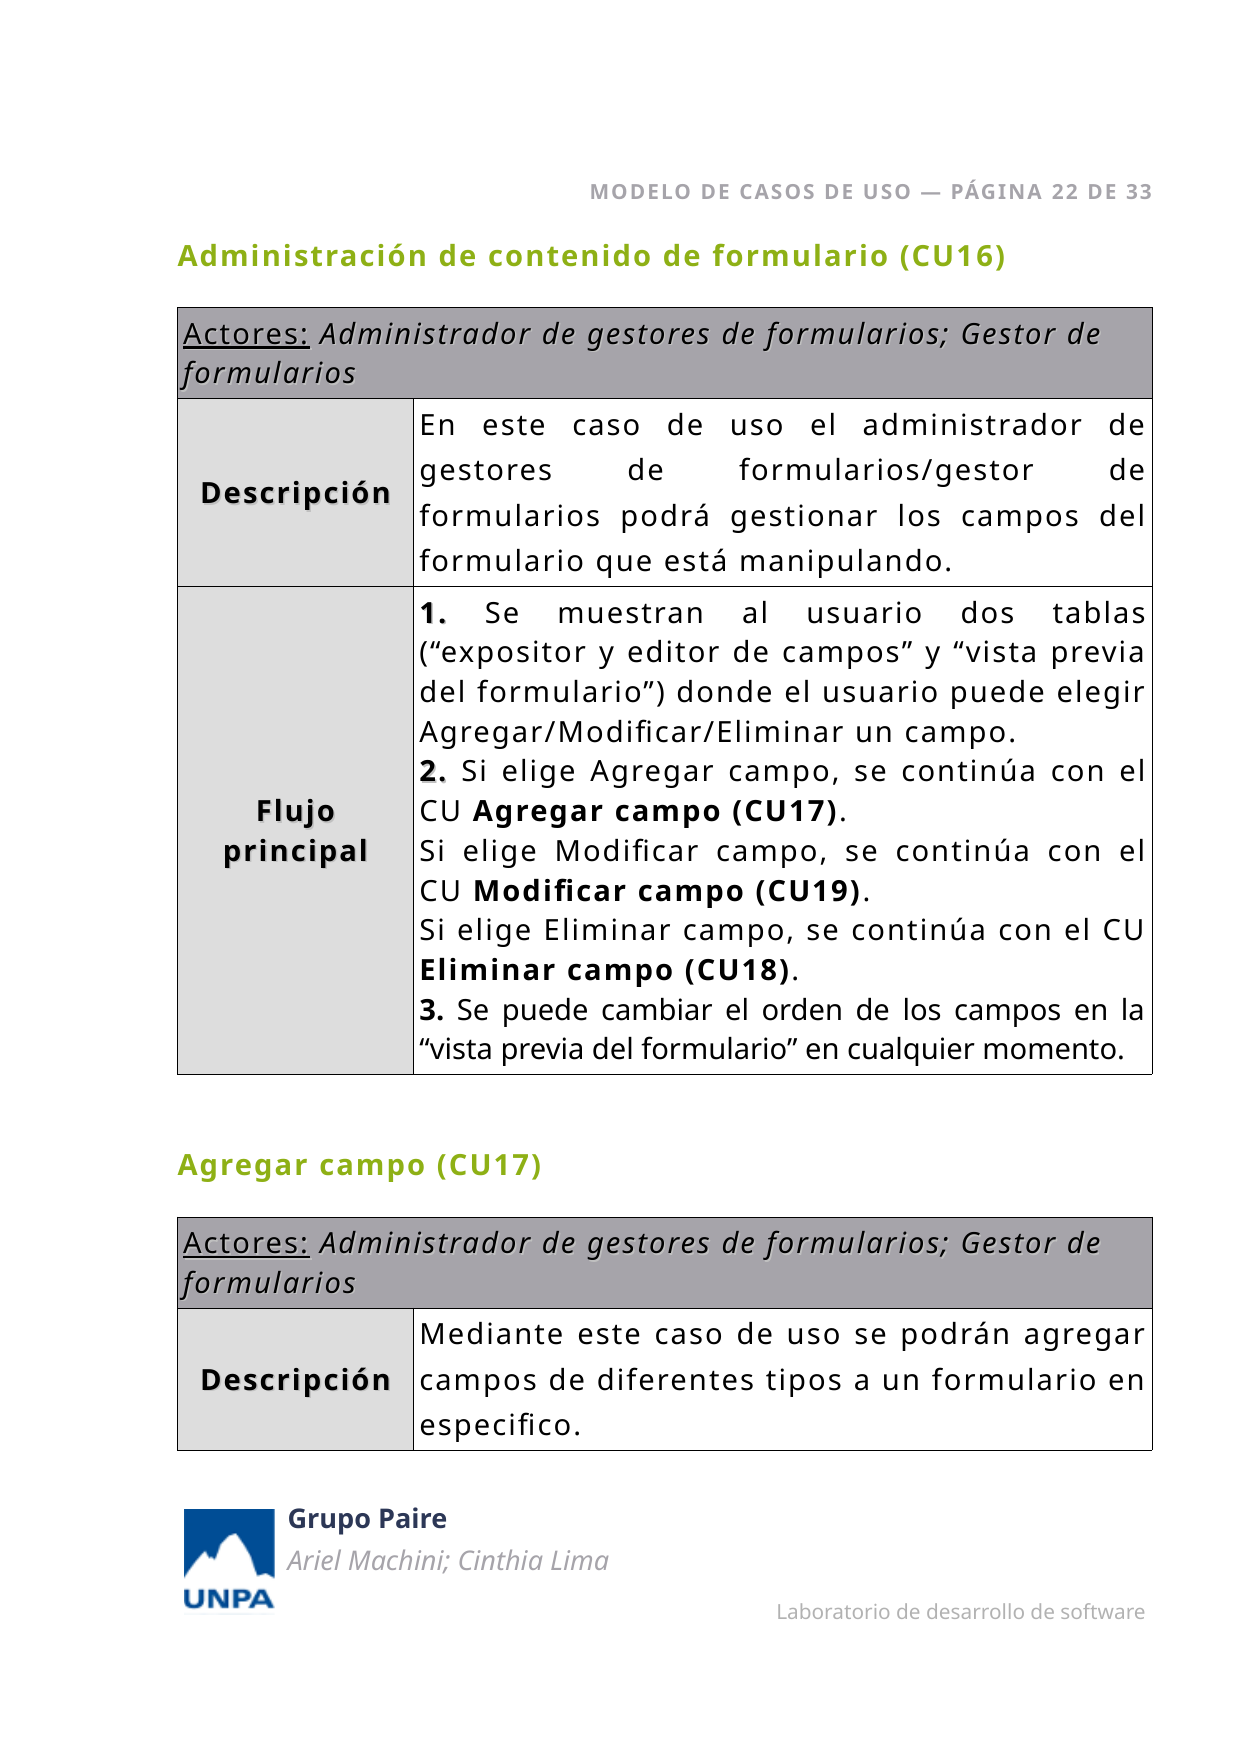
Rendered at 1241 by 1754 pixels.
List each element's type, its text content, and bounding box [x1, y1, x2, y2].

table_cell Mediante este caso de uso se podrán agregar campos de diferentes tipos a un formulario en especifico. [414, 1309, 1152, 1450]
table_header Actores: Administrador de gestores de formularios; Gestor de formularios [178, 1218, 1152, 1308]
table_cell En este caso de uso el administrador de gestores de formularios/gestor de formularios podrá gestionar los campos del formulario que está manipulando. [414, 399, 1152, 586]
subtitle Agregar campo (CU17) [177, 1145, 1152, 1184]
table_cell Flujo principal [178, 587, 413, 1074]
subtitle Administración de contenido de formulario (CU16) [177, 235, 1152, 275]
table_cell Descripción [178, 399, 413, 586]
picture [184, 1509, 275, 1615]
table_cell Descripción [178, 1309, 413, 1450]
table_cell 1. Se muestran al usuario dos tablas (“expositor y editor de campos” y “vista previa del formulario”) donde el usuario puede elegir Agregar/Modificar/Eliminar un campo. 2. Si elige Agregar campo, se continúa con el CU Agregar campo (CU17). Si elige Modificar campo, se continúa con el CU Modificar campo (CU19). Si elige Eliminar campo, se continúa con el CU Eliminar campo (CU18). 3. Se puede cambiar el orden de los campos en la “vista previa del formulario” en cualquier momento. [414, 587, 1152, 1074]
table_header Actores: Administrador de gestores de formularios; Gestor de formularios [178, 308, 1152, 398]
